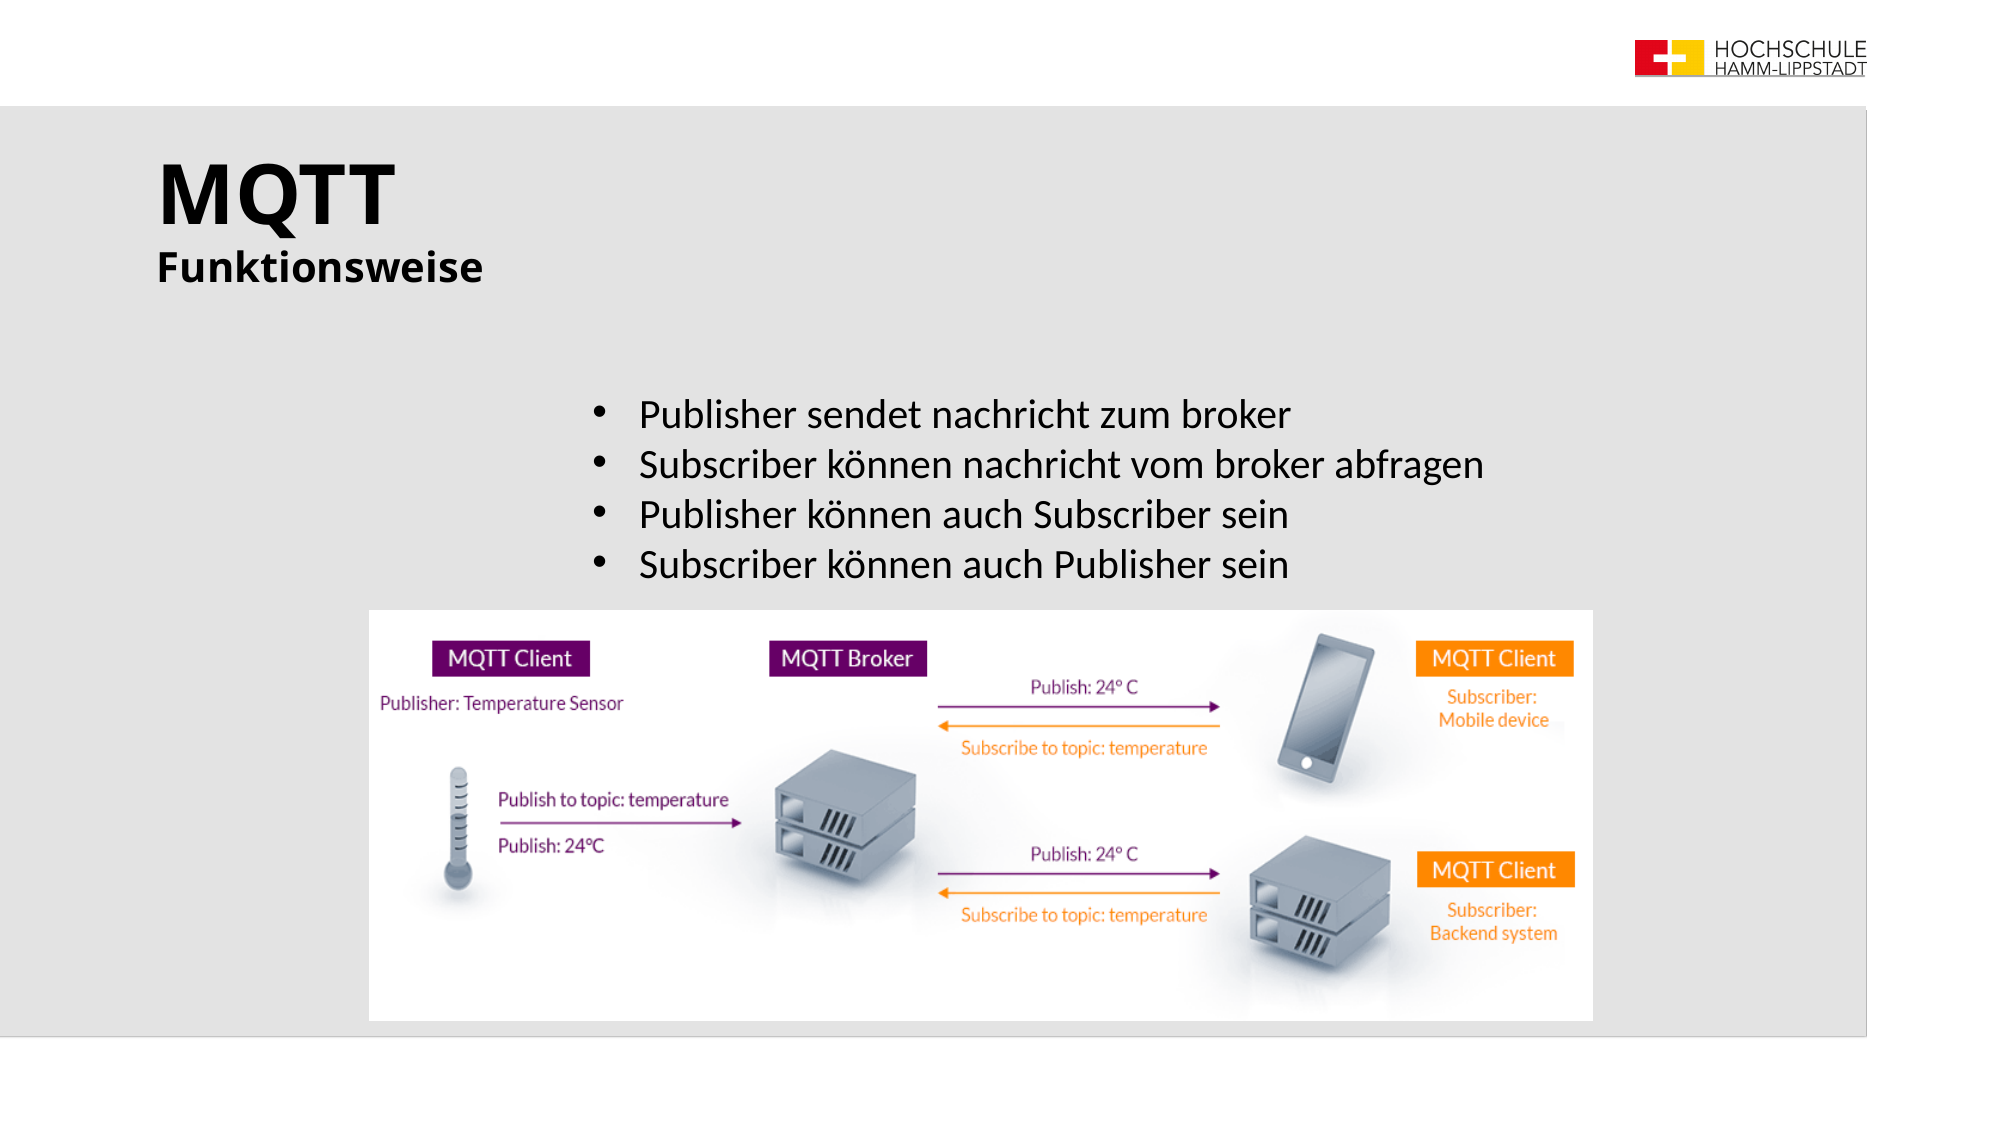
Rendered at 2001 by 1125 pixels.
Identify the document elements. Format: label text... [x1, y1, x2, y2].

picture [369, 610, 1593, 1021]
text_box Publisher sendet nachricht zum broker Subscriber können nachricht vom broker abfragen Publisher können auch Subscriber sein Subscriber können auch Publisher sein [577, 378, 1508, 596]
title MQTT Funktionsweise [141, 122, 1821, 310]
